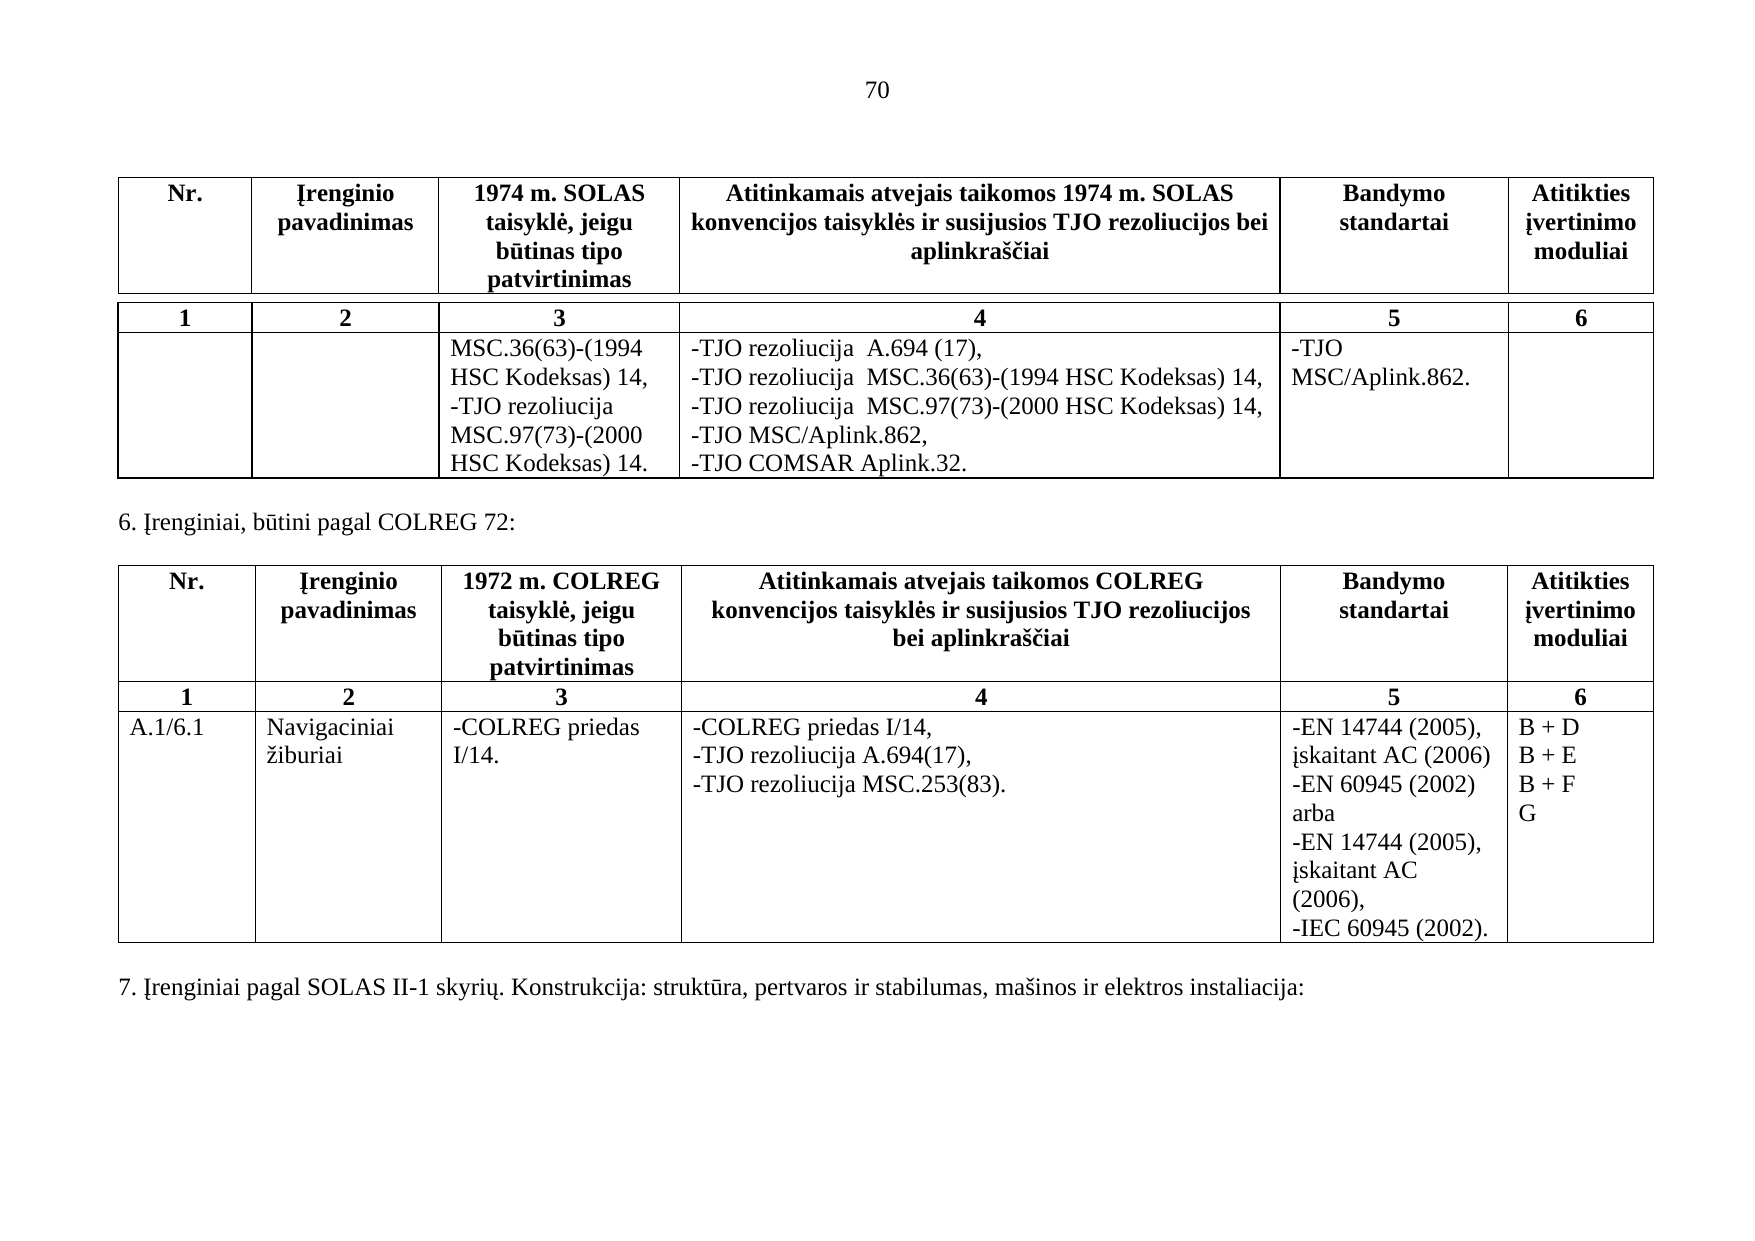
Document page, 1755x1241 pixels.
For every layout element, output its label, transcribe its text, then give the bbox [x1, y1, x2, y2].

table_cell B + D B + E B + F G [1508, 712, 1653, 942]
table_header Nr. [119, 178, 251, 293]
table_cell 2 [256, 682, 441, 711]
table_cell 6 [1509, 303, 1653, 332]
table_cell 1 [119, 303, 251, 332]
table_cell [439, 294, 679, 302]
table_header Įrenginio pavadinimas [252, 178, 438, 293]
table_cell -TJO rezoliucija A.694 (17), -TJO rezoliucija MSC.36(63)-(1994 HSC Kodeksas) 14, -TJO rezoliucija MSC.97(73)-(2000 HSC Kodeksas) 14, -TJO MSC/Aplink.862, -TJO COMSAR Aplink.32. [680, 333, 1279, 477]
table_header 1972 m. COLREG taisyklė, jeigu būtinas tipo patvirtinimas [442, 566, 681, 681]
table_cell 2 [253, 303, 438, 332]
table_header Nr. [119, 566, 255, 681]
table_header Atitinkamais atvejais taikomos 1974 m. SOLAS konvencijos taisyklės ir susijusios TJO rezoliucijos bei aplinkraščiai [680, 178, 1279, 293]
table_cell [680, 294, 1280, 302]
table_header Bandymo standartai [1281, 566, 1507, 681]
table_cell 6 [1508, 682, 1653, 711]
table_cell [1508, 294, 1653, 302]
table_cell MSC.36(63)-(1994 HSC Kodeksas) 14, -TJO rezoliucija MSC.97(73)-(2000 HSC Kodeksas) 14. [440, 333, 679, 477]
table_cell 4 [682, 682, 1280, 711]
table_header Atitinkamais atvejais taikomos COLREG konvencijos taisyklės ir susijusios TJO rezoliucijos bei aplinkraščiai [682, 566, 1280, 681]
table_header Įrenginio pavadinimas [256, 566, 441, 681]
table_cell [1280, 294, 1508, 302]
table_cell 5 [1281, 303, 1508, 332]
table_header 1974 m. SOLAS taisyklė, jeigu būtinas tipo patvirtinimas [439, 178, 679, 293]
table_cell [253, 333, 438, 477]
table_header Bandymo standartai [1281, 178, 1508, 293]
table_cell Navigaciniai žiburiai [256, 712, 441, 942]
text 6. Įrenginiai, būtini pagal COLREG 72: [118, 507, 1636, 536]
table_cell 3 [440, 303, 679, 332]
table_cell -COLREG priedas I/14, -TJO rezoliucija A.694(17), -TJO rezoliucija MSC.253(83). [682, 712, 1280, 942]
table_header Atitikties įvertinimo moduliai [1509, 178, 1653, 293]
table_header Atitikties įvertinimo moduliai [1508, 566, 1653, 681]
table_cell [118, 294, 252, 302]
table_cell [252, 294, 439, 302]
table_cell -TJO MSC/Aplink.862. [1281, 333, 1508, 477]
table_cell A.1/6.1 [119, 712, 255, 942]
table_cell [1509, 333, 1653, 477]
table_cell -EN 14744 (2005), įskaitant AC (2006) -EN 60945 (2002) arba -EN 14744 (2005), įskaitant AC (2006), -IEC 60945 (2002). [1281, 712, 1507, 942]
table_cell [119, 333, 251, 477]
table_cell 3 [442, 682, 681, 711]
table_cell 4 [680, 303, 1279, 332]
table_cell -COLREG priedas I/14. [442, 712, 681, 942]
table_cell 1 [119, 682, 255, 711]
table_cell 5 [1281, 682, 1507, 711]
text 7. Įrenginiai pagal SOLAS II-1 skyrių. Konstrukcija: struktūra, pertvaros ir stabilumas, mašinos ir elektros instaliacija: [118, 972, 1636, 1000]
